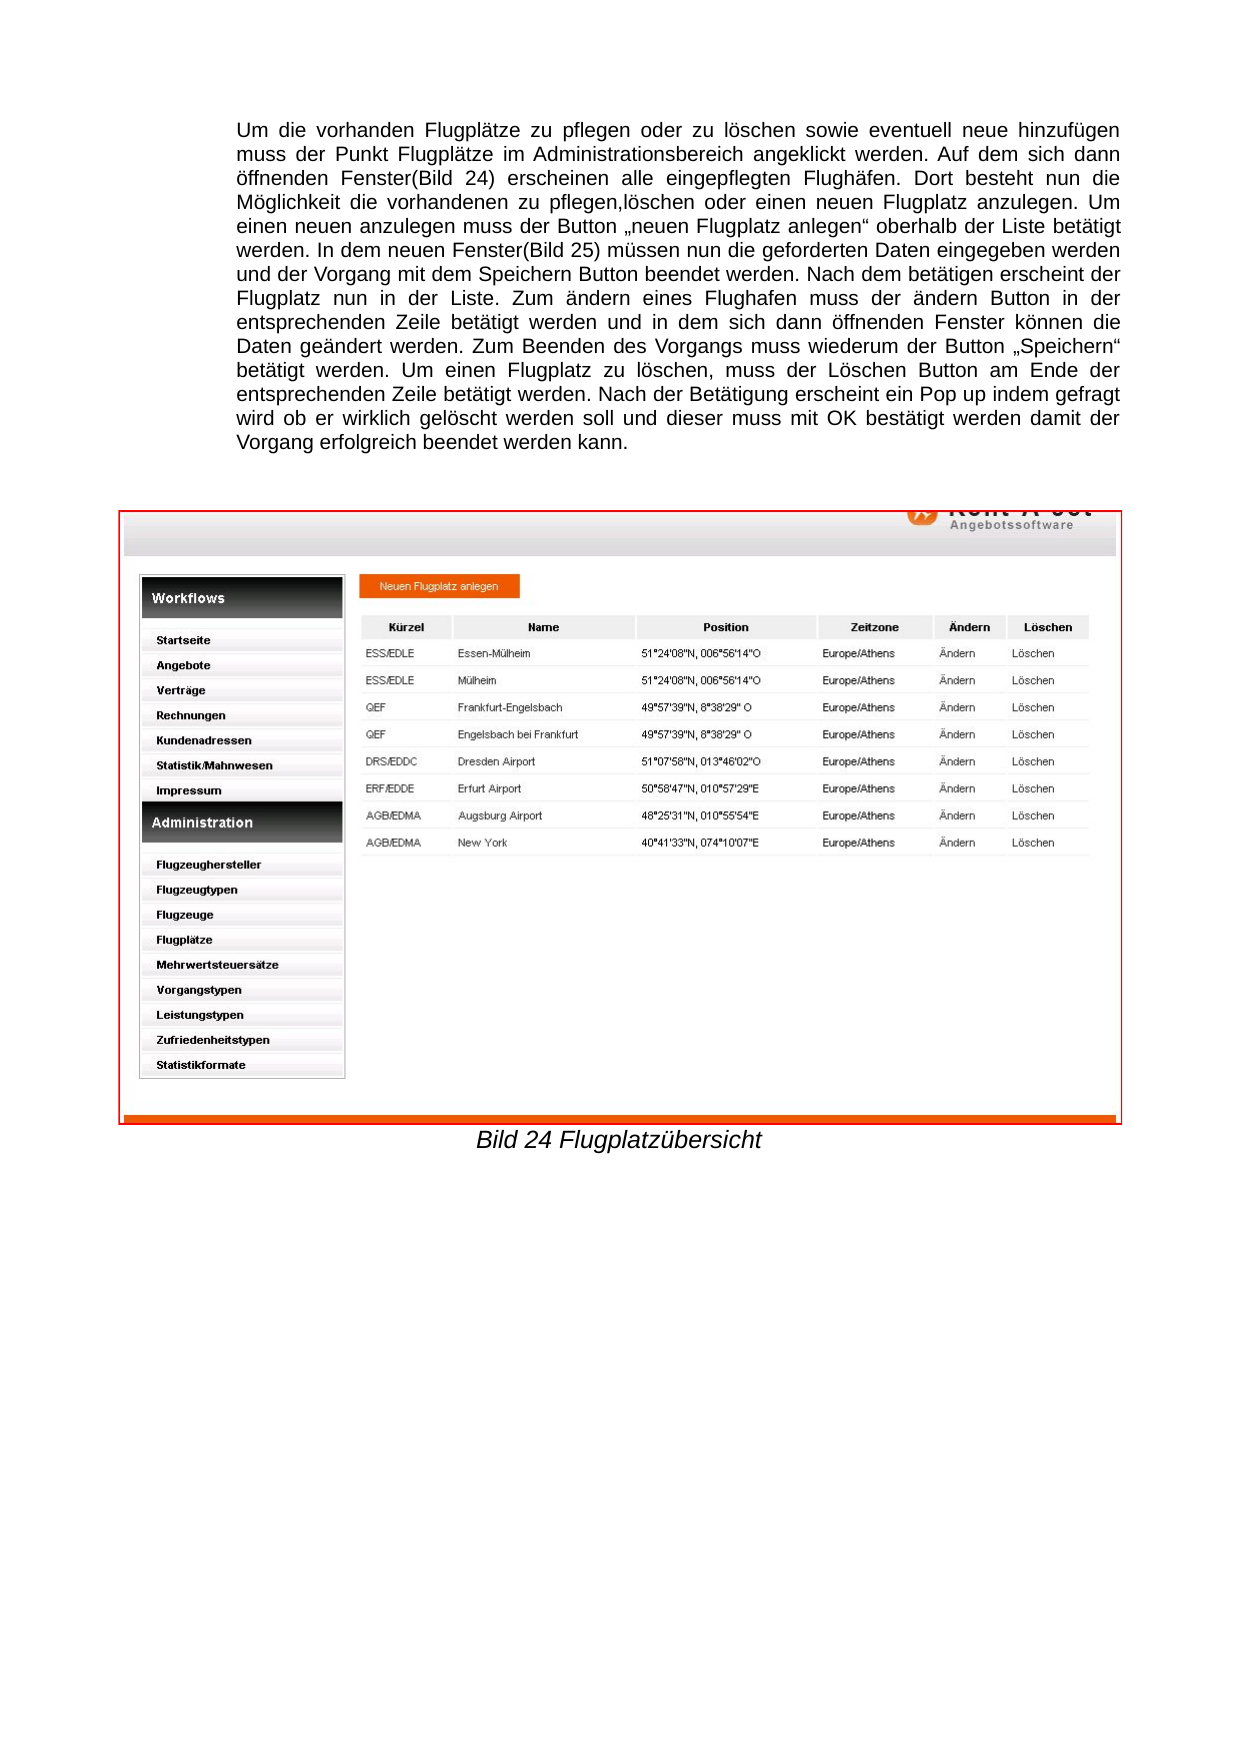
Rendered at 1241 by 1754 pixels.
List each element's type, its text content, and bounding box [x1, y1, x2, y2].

picture [118, 510, 1123, 1125]
text Um die vorhanden Flugplätze zu pflegen oder zu löschen sowie eventuell neue hinzufügen muss der Punkt Flugplätze im Administrationsbereich angeklickt werden. Auf dem sich dann öffnenden Fenster(Bild 24) erscheinen alle eingepflegten Flughäfen. Dort besteht nun die Möglichkeit die vorhandenen zu pflegen,löschen oder einen neuen Flugplatz anzulegen. Um einen neuen anzulegen muss der Button „neuen Flugplatz anlegen“ oberhalb der Liste betätigt werden. In dem neuen Fenster(Bild 25) müssen nun die geforderten Daten eingegeben werden und der Vorgang mit dem Speichern Button beendet werden. Nach dem betätigen erscheint der Flugplatz nun in der Liste. Zum ändern eines Flughafen muss der ändern Button in der entsprechenden Zeile betätigt werden und in dem sich dann öffnenden Fenster können die Daten geändert werden. Zum Beenden des Vorgangs muss wiederum der Button „Speichern“ betätigt werden. Um einen Flugplatz zu löschen, muss der Löschen Button am Ende der entsprechenden Zeile betätigt werden. Nach der Betätigung erscheint ein Pop up indem gefragt wird ob er wirklich gelöscht werden soll und dieser muss mit OK bestätigt werden damit der Vorgang erfolgreich beendet werden kann. [236, 118, 1122, 453]
text Bild 24 Flugplatzübersicht [118, 1125, 1122, 1153]
